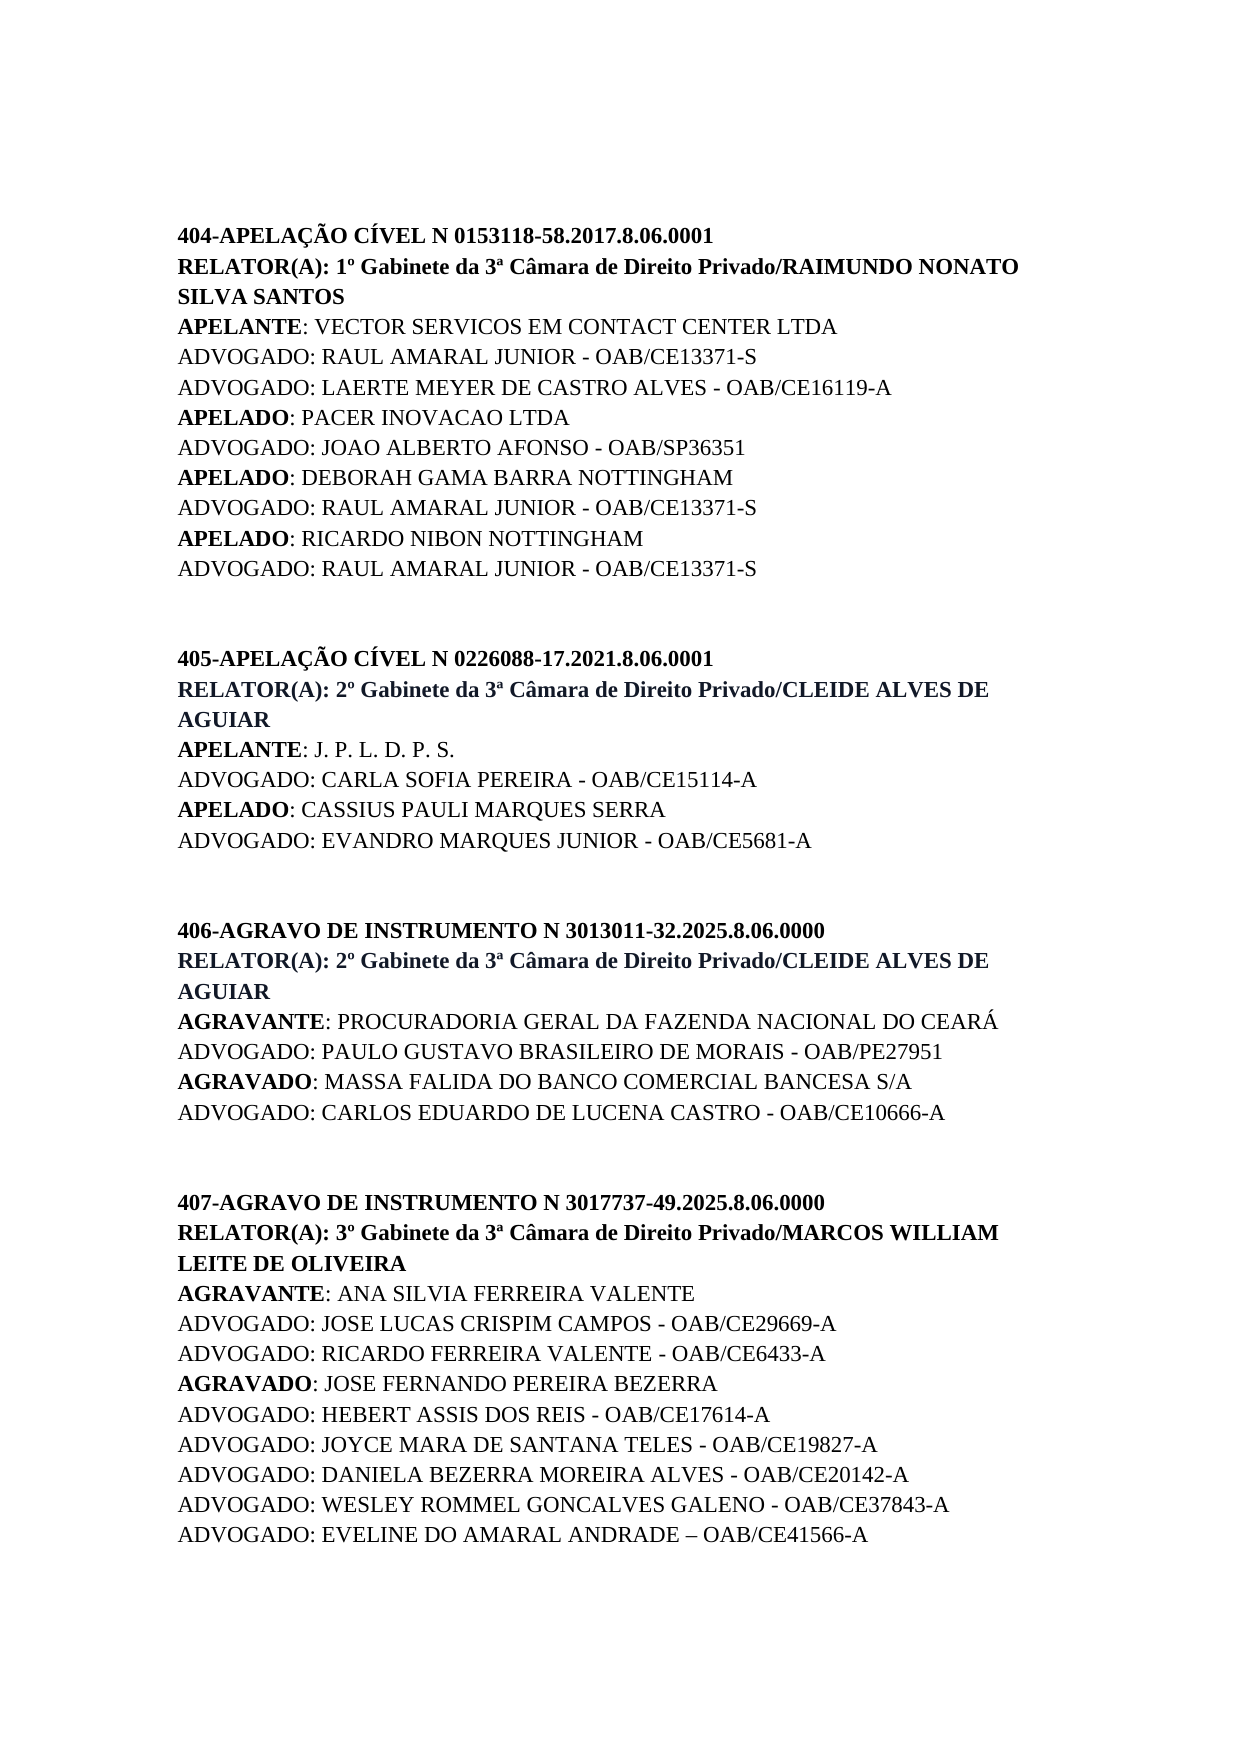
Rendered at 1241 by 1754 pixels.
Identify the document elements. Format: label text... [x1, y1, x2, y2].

text 404-APELAÇÃO CÍVEL N 0153118-58.2017.8.06.0001 RELATOR(A): 1º Gabinete da 3ª Câmara de Direito Privado/RAIMUNDO NONATO SILVA SANTOS APELANTE: VECTOR SERVICOS EM CONTACT CENTER LTDA ADVOGADO: RAUL AMARAL JUNIOR - OAB/CE13371-S ADVOGADO: LAERTE MEYER DE CASTRO ALVES - OAB/CE16119-A APELADO: PACER INOVACAO LTDA ADVOGADO: JOAO ALBERTO AFONSO - OAB/SP36351 APELADO: DEBORAH GAMA BARRA NOTTINGHAM ADVOGADO: RAUL AMARAL JUNIOR - OAB/CE13371-S APELADO: RICARDO NIBON NOTTINGHAM ADVOGADO: RAUL AMARAL JUNIOR - OAB/CE13371-S 405-APELAÇÃO CÍVEL N 0226088-17.2021.8.06.0001 RELATOR(A): 2º Gabinete da 3ª Câmara de Direito Privado/CLEIDE ALVES DE AGUIAR APELANTE: J. P. L. D. P. S. ADVOGADO: CARLA SOFIA PEREIRA - OAB/CE15114-A APELADO: CASSIUS PAULI MARQUES SERRA ADVOGADO: EVANDRO MARQUES JUNIOR - OAB/CE5681-A 406-AGRAVO DE INSTRUMENTO N 3013011-32.2025.8.06.0000 RELATOR(A): 2º Gabinete da 3ª Câmara de Direito Privado/CLEIDE ALVES DE AGUIAR AGRAVANTE: PROCURADORIA GERAL DA FAZENDA NACIONAL DO CEARÁ ADVOGADO: PAULO GUSTAVO BRASILEIRO DE MORAIS - OAB/PE27951 AGRAVADO: MASSA FALIDA DO BANCO COMERCIAL BANCESA S/A ADVOGADO: CARLOS EDUARDO DE LUCENA CASTRO - OAB/CE10666-A 407-AGRAVO DE INSTRUMENTO N 3017737-49.2025.8.06.0000 RELATOR(A): 3º Gabinete da 3ª Câmara de Direito Privado/MARCOS WILLIAM LEITE DE OLIVEIRA AGRAVANTE: ANA SILVIA FERREIRA VALENTE ADVOGADO: JOSE LUCAS CRISPIM CAMPOS - OAB/CE29669-A ADVOGADO: RICARDO FERREIRA VALENTE - OAB/CE6433-A AGRAVADO: JOSE FERNANDO PEREIRA BEZERRA ADVOGADO: HEBERT ASSIS DOS REIS - OAB/CE17614-A ADVOGADO: JOYCE MARA DE SANTANA TELES - OAB/CE19827-A ADVOGADO: DANIELA BEZERRA MOREIRA ALVES - OAB/CE20142-A ADVOGADO: WESLEY ROMMEL GONCALVES GALENO - OAB/CE37843-A ADVOGADO: EVELINE DO AMARAL ANDRADE – OAB/CE41566-A [177, 223, 1063, 1548]
